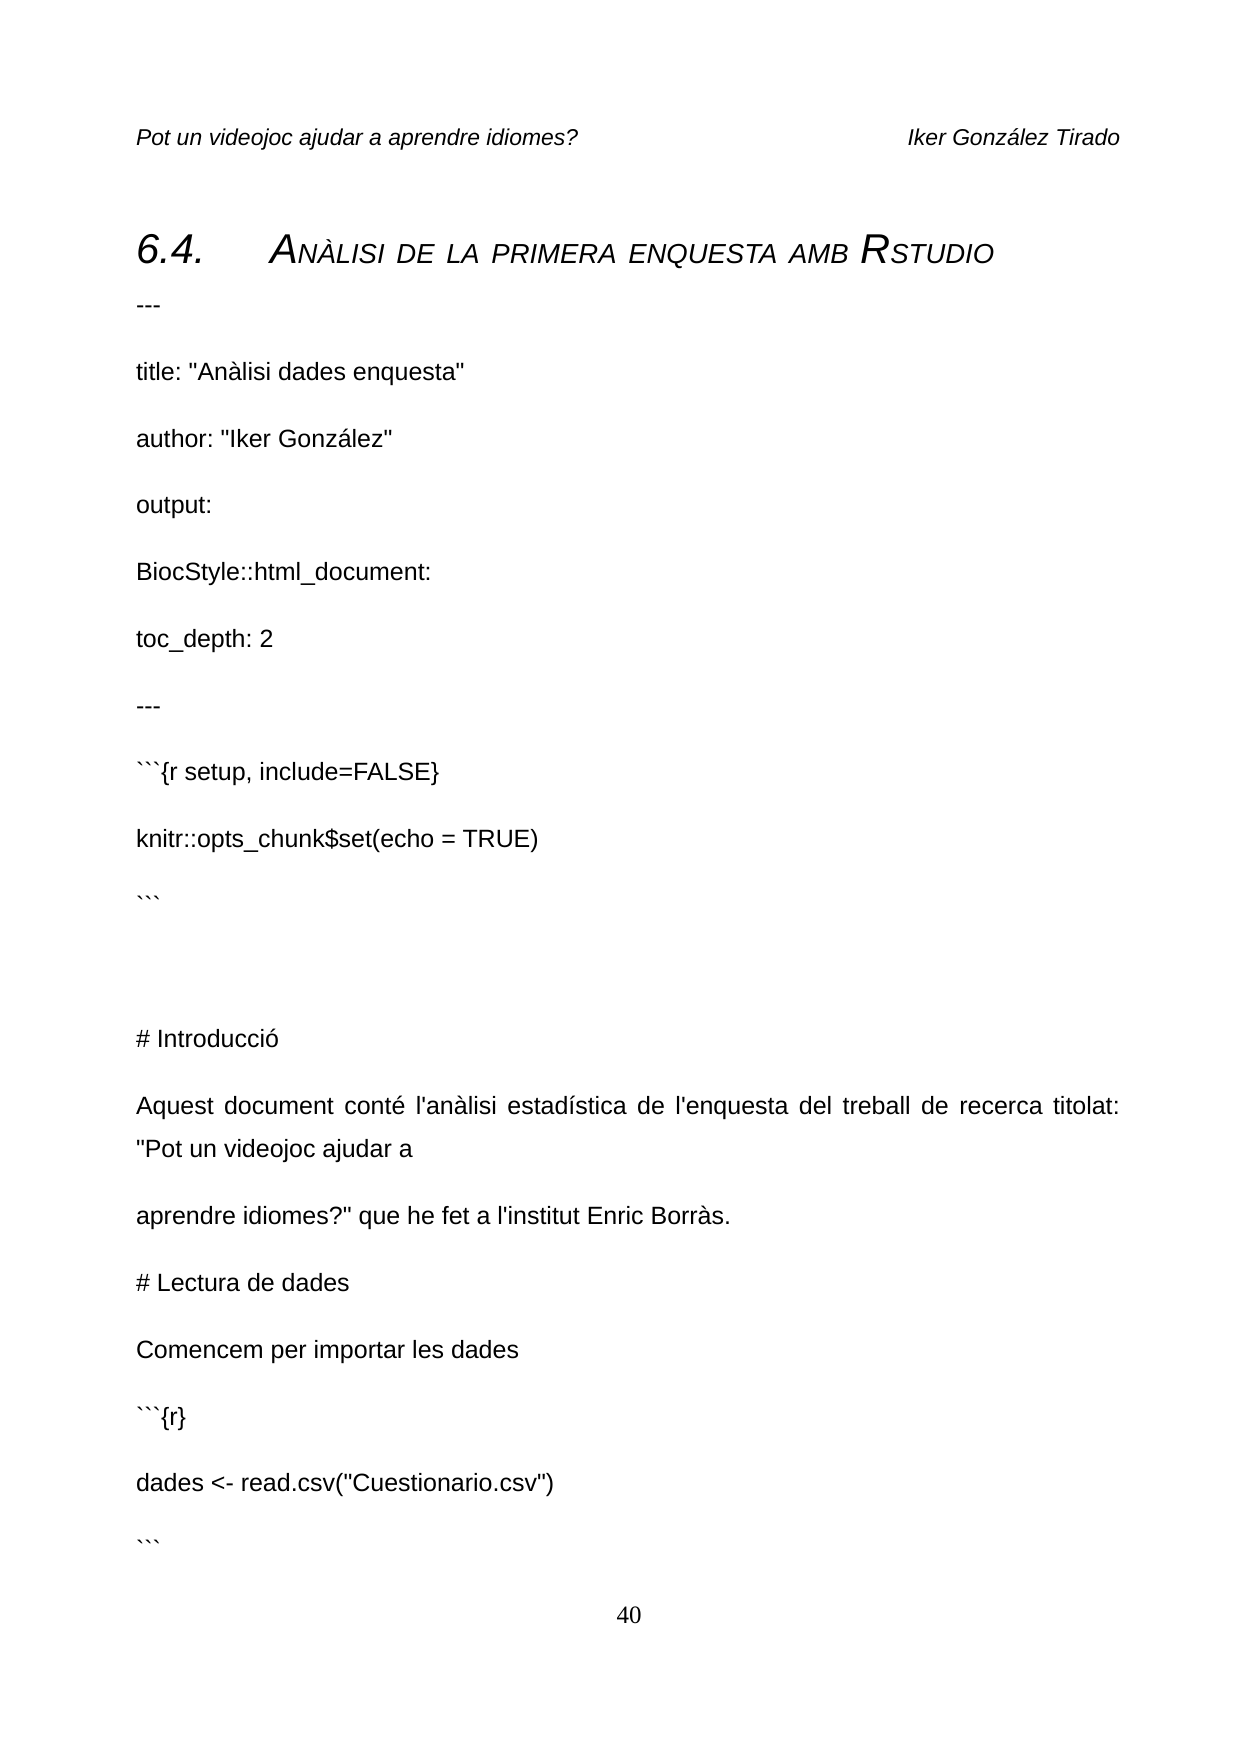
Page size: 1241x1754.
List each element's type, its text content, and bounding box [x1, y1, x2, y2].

text ``` [136, 891, 1122, 920]
text --- [136, 290, 1122, 319]
text output: [136, 490, 1122, 519]
text BiocStyle::html_document: [136, 557, 1122, 586]
text Comencem per importar les dades [136, 1335, 1122, 1363]
text ``` [136, 1535, 1122, 1564]
text # Lectura de dades [136, 1268, 1122, 1297]
text toc_depth: 2 [136, 624, 1122, 653]
text author: "Iker González" [136, 423, 1122, 452]
text knitr::opts_chunk$set(echo = TRUE) [136, 824, 1122, 853]
text dades <- read.csv("Cuestionario.csv") [136, 1468, 1122, 1497]
text ```{r} [136, 1401, 1122, 1430]
text title: "Anàlisi dades enquesta" [136, 357, 1122, 386]
text Aquest document conté l'anàlisi estadística de l'enquesta del treball de recerca titolat: "Pot un videojoc ajudar a [136, 1091, 1122, 1163]
text aprendre idiomes?" que he fet a l'institut Enric Borràs. [136, 1201, 1122, 1230]
subtitle Anàlisi de la primera enquesta amb Rstudio [136, 224, 1122, 272]
text # Introducció [136, 1024, 1122, 1053]
text --- [136, 691, 1122, 719]
text ```{r setup, include=FALSE} [136, 757, 1122, 786]
